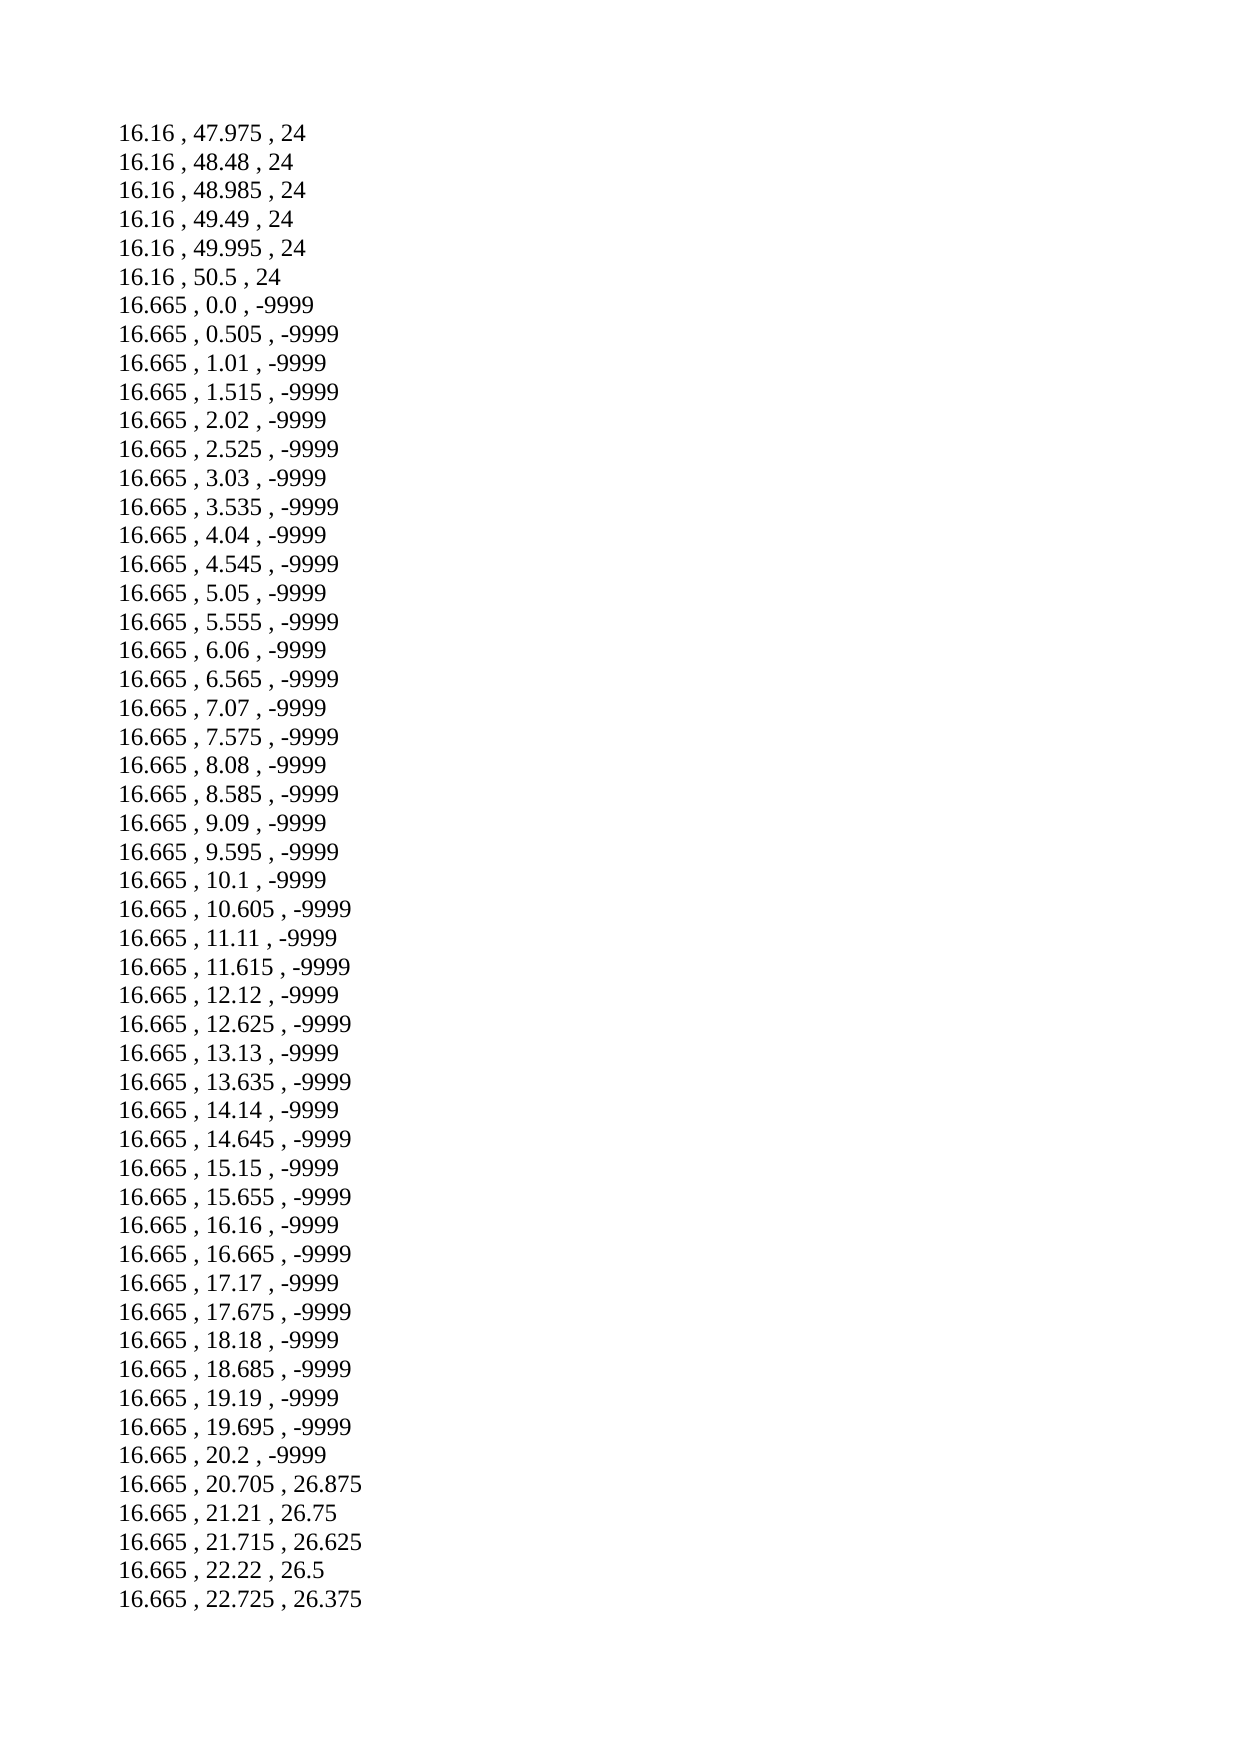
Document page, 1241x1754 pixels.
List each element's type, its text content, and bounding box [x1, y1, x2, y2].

text 16.665 , 11.615 , -9999 [118, 952, 1122, 981]
text 16.665 , 9.595 , -9999 [118, 837, 1122, 866]
text 16.665 , 16.16 , -9999 [118, 1211, 1122, 1239]
text 16.665 , 0.0 , -9999 [118, 291, 1122, 319]
text 16.665 , 4.04 , -9999 [118, 521, 1122, 549]
text 16.665 , 19.695 , -9999 [118, 1412, 1122, 1441]
text 16.16 , 48.985 , 24 [118, 176, 1122, 204]
text 16.665 , 8.585 , -9999 [118, 779, 1122, 808]
text 16.665 , 7.575 , -9999 [118, 722, 1122, 751]
text 16.665 , 4.545 , -9999 [118, 549, 1122, 578]
text 16.665 , 8.08 , -9999 [118, 751, 1122, 779]
text 16.16 , 50.5 , 24 [118, 262, 1122, 291]
text 16.665 , 22.22 , 26.5 [118, 1556, 1122, 1584]
text 16.665 , 17.17 , -9999 [118, 1268, 1122, 1297]
text 16.665 , 2.02 , -9999 [118, 406, 1122, 434]
text 16.665 , 6.06 , -9999 [118, 636, 1122, 664]
text 16.16 , 48.48 , 24 [118, 147, 1122, 176]
text 16.665 , 3.03 , -9999 [118, 463, 1122, 492]
text 16.665 , 1.01 , -9999 [118, 348, 1122, 377]
text 16.16 , 49.995 , 24 [118, 233, 1122, 262]
text 16.665 , 10.1 , -9999 [118, 866, 1122, 894]
text 16.665 , 0.505 , -9999 [118, 319, 1122, 348]
text 16.665 , 7.07 , -9999 [118, 693, 1122, 722]
text 16.665 , 18.685 , -9999 [118, 1354, 1122, 1383]
text 16.665 , 15.15 , -9999 [118, 1153, 1122, 1182]
text 16.665 , 21.715 , 26.625 [118, 1527, 1122, 1556]
text 16.665 , 20.705 , 26.875 [118, 1469, 1122, 1498]
text 16.665 , 9.09 , -9999 [118, 808, 1122, 837]
text 16.665 , 20.2 , -9999 [118, 1441, 1122, 1469]
text 16.665 , 12.625 , -9999 [118, 1009, 1122, 1038]
text 16.665 , 14.645 , -9999 [118, 1124, 1122, 1153]
text 16.665 , 11.11 , -9999 [118, 923, 1122, 952]
text 16.665 , 6.565 , -9999 [118, 664, 1122, 693]
text 16.665 , 13.13 , -9999 [118, 1038, 1122, 1067]
text 16.665 , 1.515 , -9999 [118, 377, 1122, 406]
text 16.665 , 2.525 , -9999 [118, 434, 1122, 463]
text 16.665 , 21.21 , 26.75 [118, 1498, 1122, 1527]
text 16.665 , 12.12 , -9999 [118, 981, 1122, 1009]
text 16.665 , 17.675 , -9999 [118, 1297, 1122, 1326]
text 16.665 , 5.555 , -9999 [118, 607, 1122, 636]
text 16.665 , 14.14 , -9999 [118, 1096, 1122, 1124]
text 16.665 , 3.535 , -9999 [118, 492, 1122, 521]
text 16.16 , 49.49 , 24 [118, 204, 1122, 233]
text 16.665 , 5.05 , -9999 [118, 578, 1122, 607]
text 16.665 , 16.665 , -9999 [118, 1239, 1122, 1268]
text 16.665 , 15.655 , -9999 [118, 1182, 1122, 1211]
text 16.665 , 19.19 , -9999 [118, 1383, 1122, 1412]
text 16.665 , 13.635 , -9999 [118, 1067, 1122, 1096]
text 16.665 , 18.18 , -9999 [118, 1326, 1122, 1354]
text 16.665 , 22.725 , 26.375 [118, 1584, 1122, 1613]
text 16.665 , 10.605 , -9999 [118, 894, 1122, 923]
text 16.16 , 47.975 , 24 [118, 118, 1122, 147]
